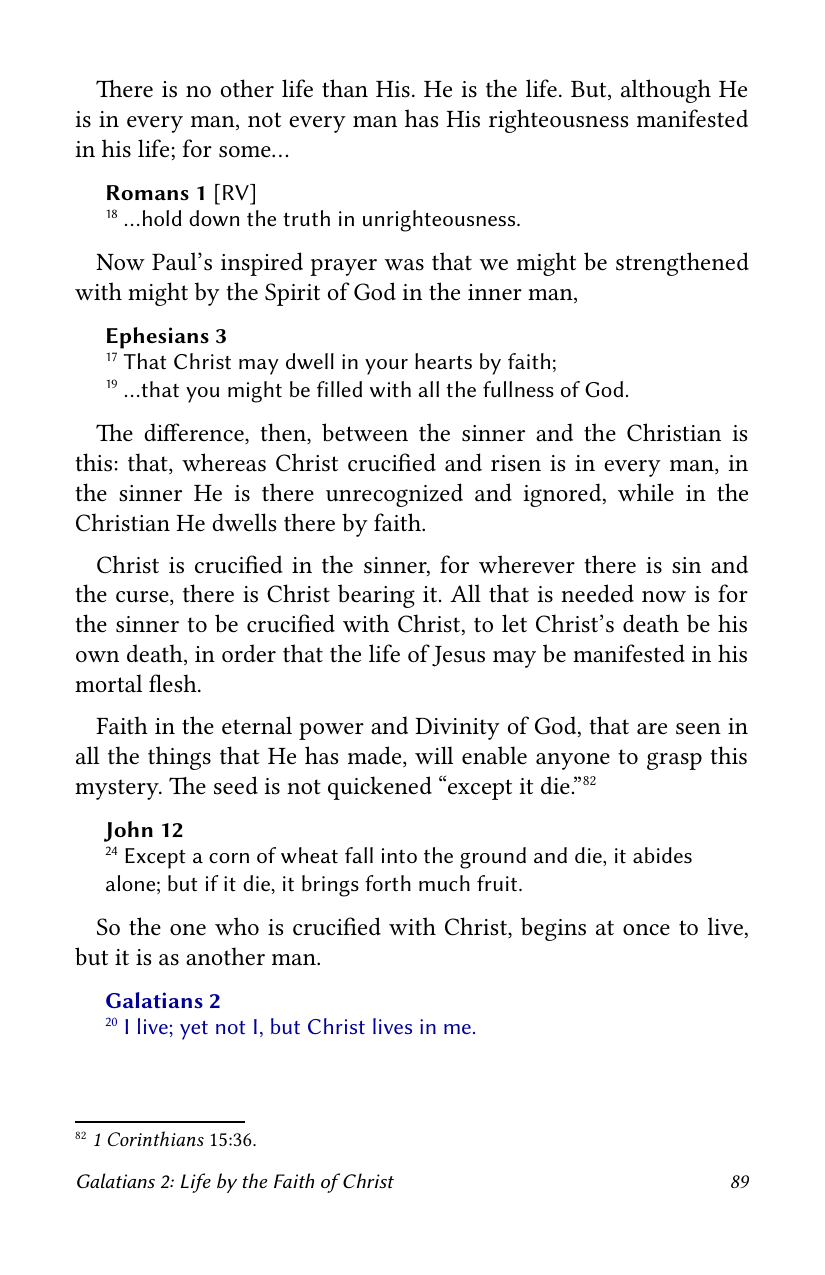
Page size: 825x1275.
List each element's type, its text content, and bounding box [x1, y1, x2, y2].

text 1 Corinthians 15:36. [75, 1128, 750, 1152]
text So the one who is crucified with Christ, begins at once to live, but it is as another man. [75, 913, 750, 971]
text The difference, then, between the sinner and the Christian is this: that, whereas Christ crucified and risen is in every man, in the sinner He is there unrecognized and ignored, while in the Christian He dwells there by faith. [75, 419, 750, 537]
text Ephesians 3 [105, 323, 750, 349]
text 24 Except a corn of wheat fall into the ground and die, it abides alone; but if it die, it brings forth much fruit. [105, 843, 720, 897]
text Now Paul’s inspired prayer was that we might be strengthened with might by the Spirit of God in the inner man, [75, 248, 750, 307]
text Faith in the eternal power and Divinity of God, that are seen in all the things that He has made, will enable anyone to grasp this mystery. The seed is not quickened “except it die.” [75, 712, 750, 801]
text There is no other life than His. He is the life. But, although He is in every man, not every man has His righteousness manifested in his life; for some… [75, 75, 750, 163]
text Romans 1 [RV] [105, 180, 750, 206]
text 17 That Christ may dwell in your hearts by faith; [105, 349, 720, 375]
text Christ is crucified in the sinner, for wherever there is sin and the curse, there is Christ bearing it. All that is needed now is for the sinner to be crucified with Christ, to let Christ’s death be his own death, in order that the life of Jesus may be manifested in his mortal flesh. [75, 551, 750, 699]
text 20 I live; yet not I, but Christ lives in me. [105, 1014, 720, 1040]
text John 12 [105, 817, 750, 843]
text 18 ...hold down the truth in unrighteousness. [105, 206, 720, 232]
text Galatians 2 [105, 988, 750, 1014]
text 19 ...that you might be filled with all the fullness of God. [105, 377, 720, 403]
